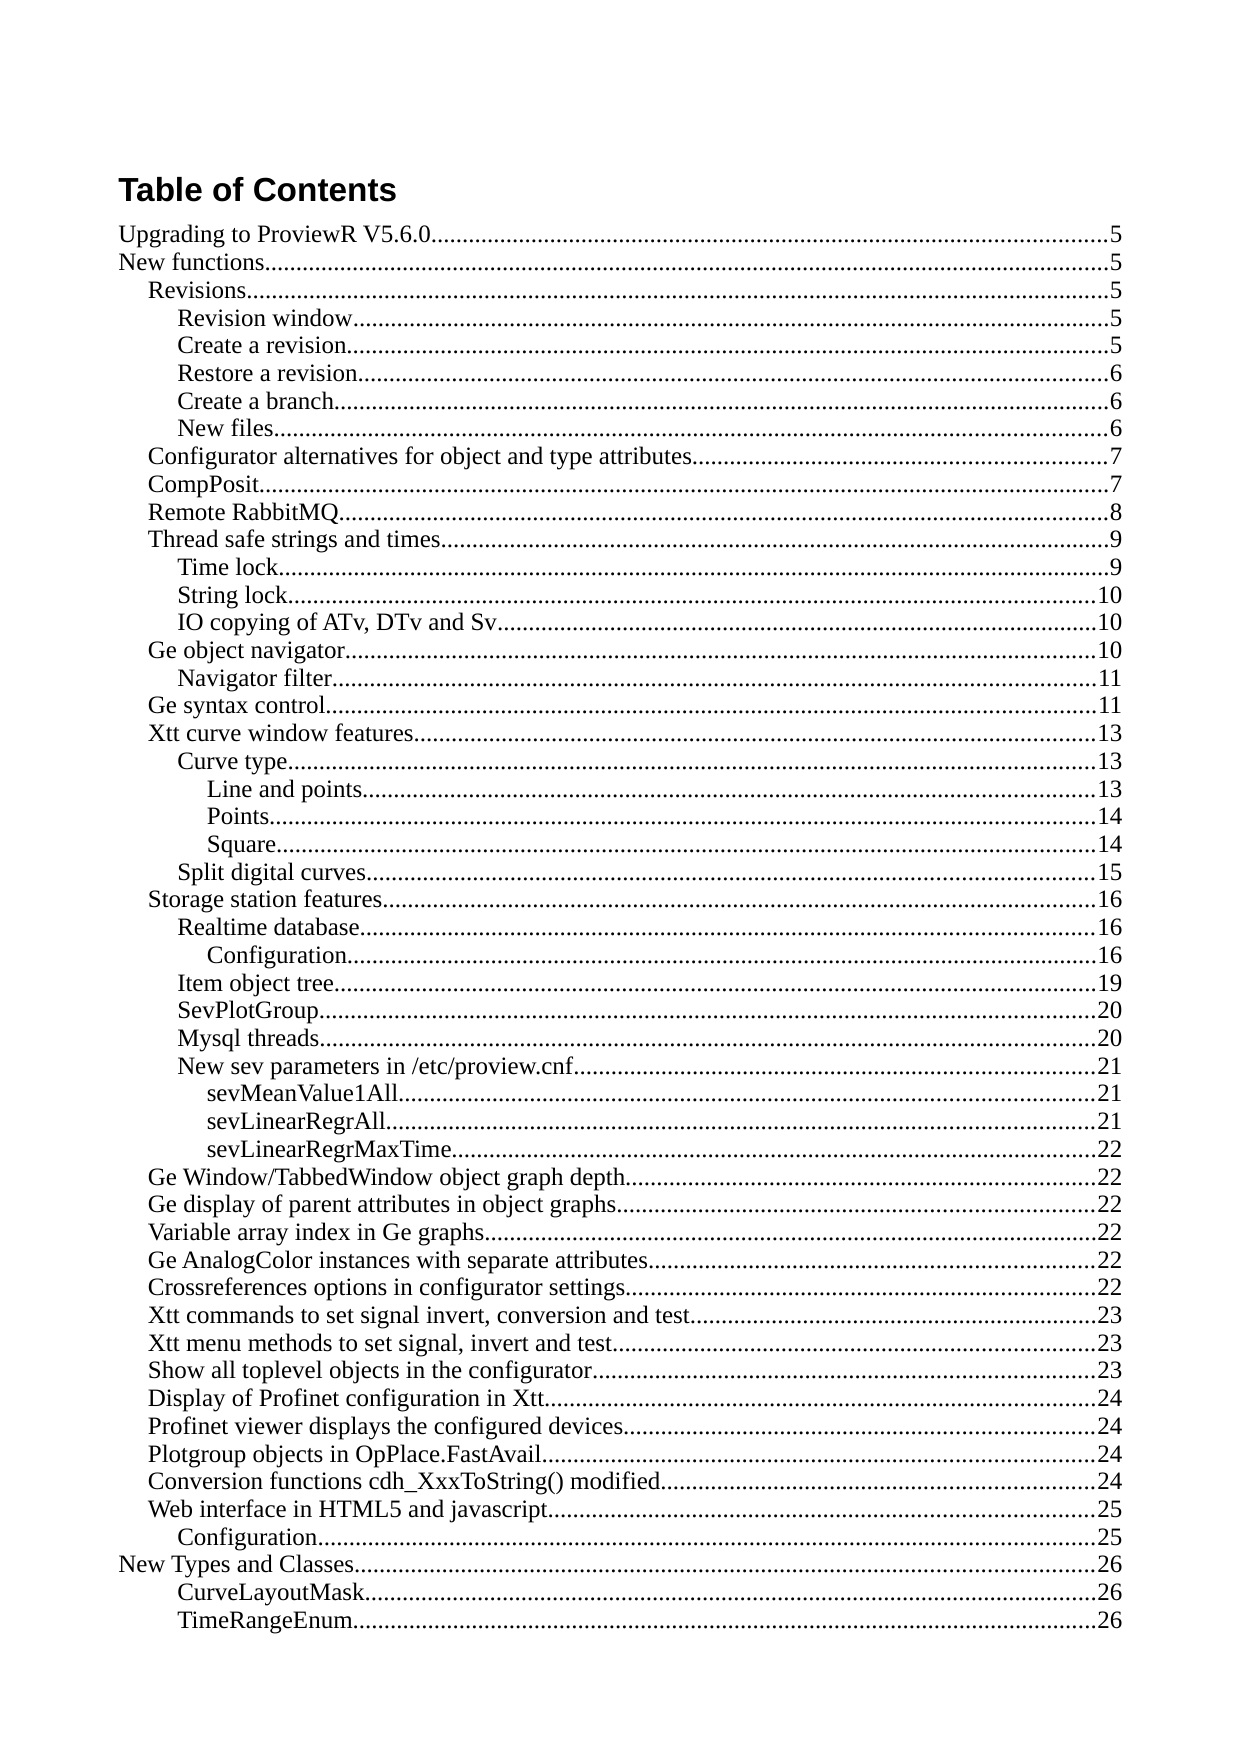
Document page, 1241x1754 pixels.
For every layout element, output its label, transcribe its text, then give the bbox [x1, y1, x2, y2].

text Ge syntax control 11 [148, 692, 1122, 719]
text Configuration 25 [177, 1523, 1122, 1551]
text Ge Window/TabbedWindow object graph depth 22 [148, 1163, 1122, 1190]
text Xtt curve window features 13 [148, 719, 1122, 747]
text IO copying of ATv, DTv and Sv 10 [177, 608, 1122, 636]
text CurveLayoutMask 26 [177, 1578, 1122, 1606]
text sevMeanValue1All 21 [207, 1079, 1122, 1107]
text Remote RabbitMQ 8 [148, 498, 1122, 525]
text SevPlotGroup 20 [177, 996, 1122, 1024]
text Create a revision 5 [177, 331, 1122, 359]
text Ge display of parent attributes in object graphs 22 [148, 1190, 1122, 1218]
text Points 14 [207, 802, 1122, 830]
text Split digital curves 15 [177, 858, 1122, 886]
text Mysql threads 20 [177, 1024, 1122, 1052]
text Curve type 13 [177, 747, 1122, 775]
text New functions 5 [118, 248, 1122, 276]
text sevLinearRegrMaxTime 22 [207, 1135, 1122, 1163]
subtitle Table of Contents [118, 171, 1122, 208]
text Web interface in HTML5 and javascript 25 [148, 1495, 1122, 1523]
text Restore a revision 6 [177, 359, 1122, 387]
text String lock 10 [177, 581, 1122, 608]
text Ge AnalogColor instances with separate attributes 22 [148, 1246, 1122, 1273]
text Time lock 9 [177, 553, 1122, 581]
text sevLinearRegrAll 21 [207, 1107, 1122, 1135]
text Revision window 5 [177, 304, 1122, 331]
text Crossreferences options in configurator settings 22 [148, 1273, 1122, 1301]
text Configuration 16 [207, 941, 1122, 969]
text Square 14 [207, 830, 1122, 858]
text Navigator filter 11 [177, 664, 1122, 692]
text Item object tree 19 [177, 969, 1122, 996]
text Conversion functions cdh_XxxToString() modified 24 [148, 1467, 1122, 1495]
text Realtime database 16 [177, 913, 1122, 941]
text Show all toplevel objects in the configurator 23 [148, 1357, 1122, 1384]
text Xtt commands to set signal invert, conversion and test 23 [148, 1301, 1122, 1329]
text New files 6 [177, 414, 1122, 442]
text Configurator alternatives for object and type attributes 7 [148, 442, 1122, 470]
text Profinet viewer displays the configured devices 24 [148, 1412, 1122, 1440]
text Revisions 5 [148, 276, 1122, 304]
text New sev parameters in /etc/proview.cnf 21 [177, 1052, 1122, 1079]
text Create a branch 6 [177, 387, 1122, 414]
text TimeRangeEnum 26 [177, 1606, 1122, 1634]
text Xtt menu methods to set signal, invert and test 23 [148, 1329, 1122, 1357]
text Plotgroup objects in OpPlace.FastAvail 24 [148, 1440, 1122, 1467]
text Upgrading to ProviewR V5.6.0 5 [118, 221, 1122, 248]
text CompPosit 7 [148, 470, 1122, 498]
text Storage station features 16 [148, 886, 1122, 913]
text Display of Profinet configuration in Xtt 24 [148, 1384, 1122, 1412]
text Variable array index in Ge graphs 22 [148, 1218, 1122, 1246]
text New Types and Classes 26 [118, 1551, 1122, 1578]
text Ge object navigator 10 [148, 636, 1122, 664]
text Line and points 13 [207, 775, 1122, 802]
text Thread safe strings and times 9 [148, 525, 1122, 553]
